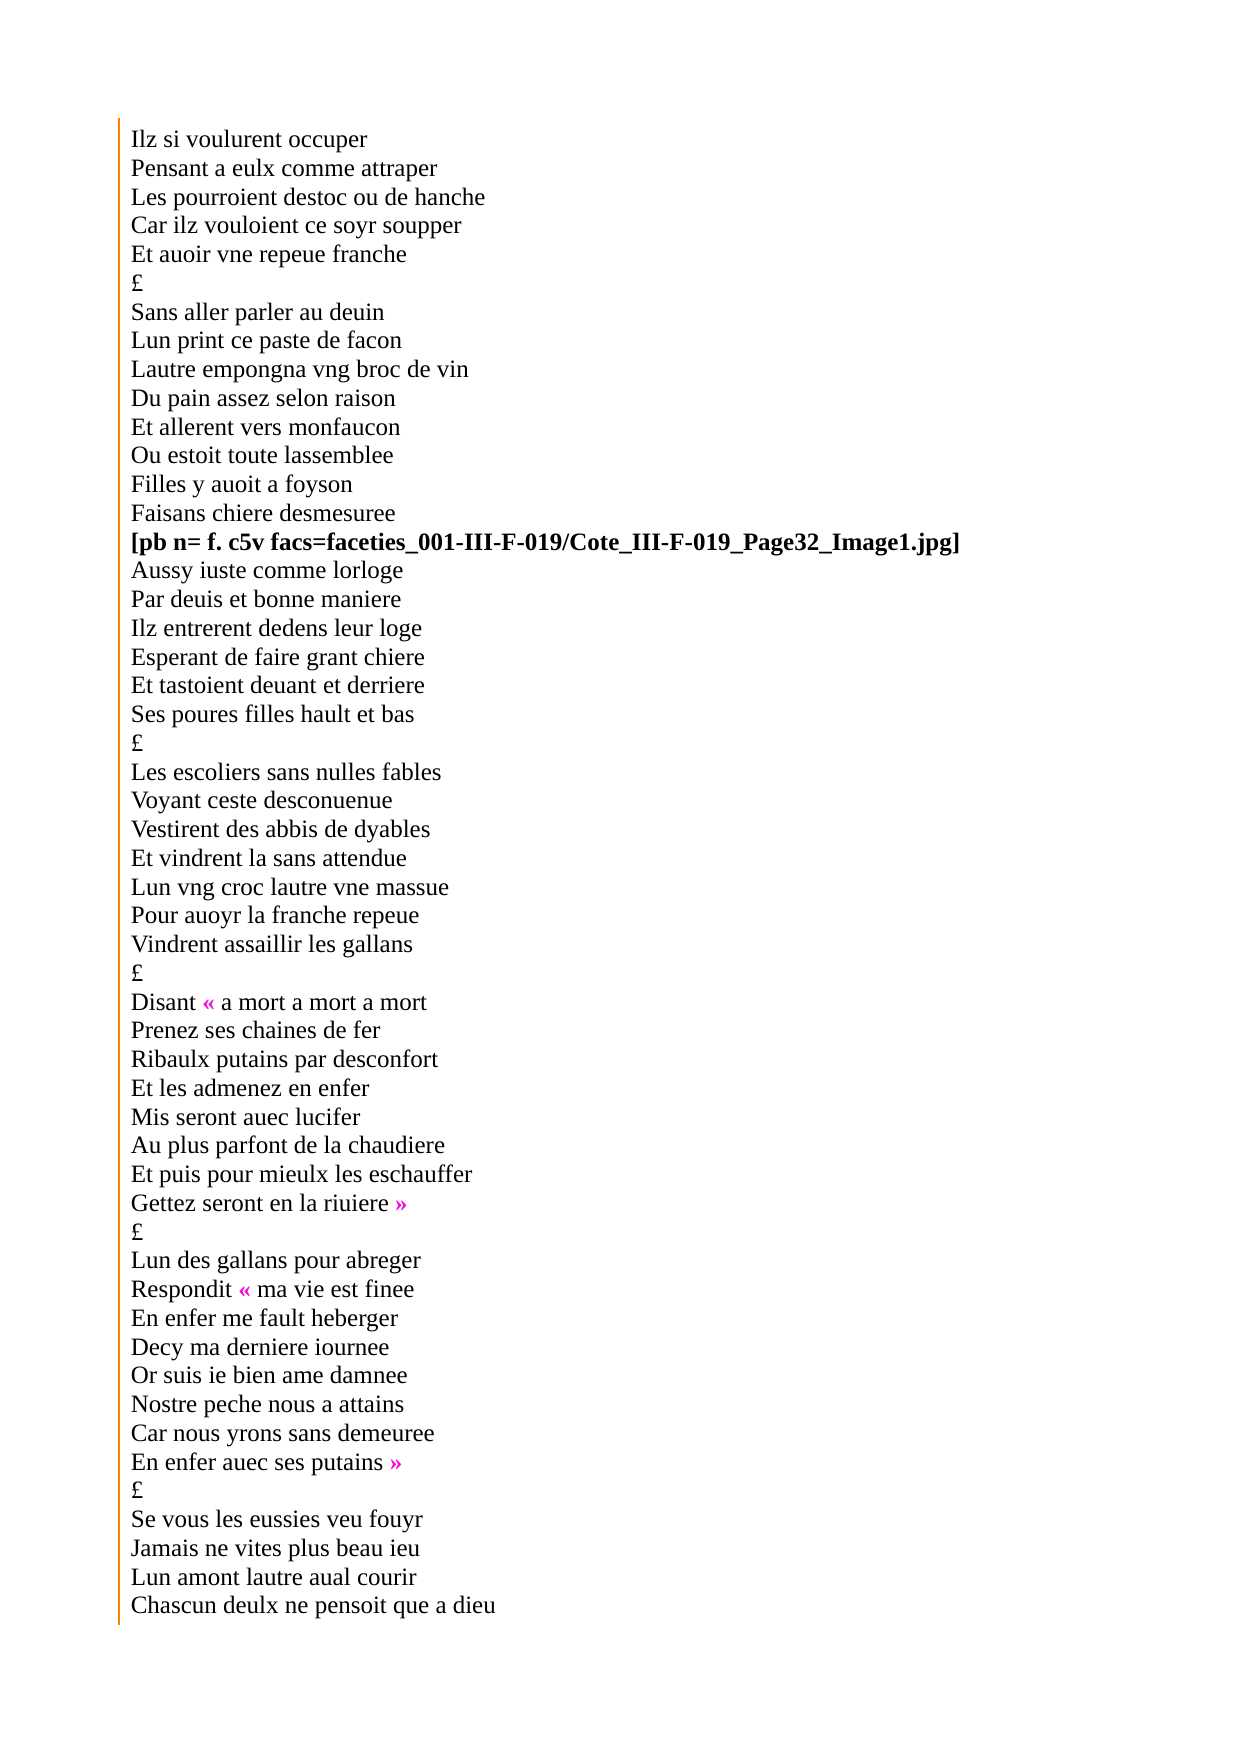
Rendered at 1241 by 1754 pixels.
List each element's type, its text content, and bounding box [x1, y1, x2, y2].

text En enfer auec ses putains » [120, 1447, 1122, 1475]
text Lun des gallans pour abreger [120, 1245, 1122, 1274]
text Faisans chiere desmesuree [120, 498, 1122, 527]
text Prenez ses chaines de fer [120, 1015, 1122, 1044]
text Et auoir vne repeue franche [120, 239, 1122, 268]
text Ilz entrerent dedens leur loge [120, 613, 1122, 642]
text £ [120, 268, 1122, 297]
text Ses poures filles hault et bas [120, 699, 1122, 728]
text Du pain assez selon raison [120, 383, 1122, 412]
text [pb n= f. c5v facs=faceties_001-III-F-019/Cote_III-F-019_Page32_Image1.jpg] [120, 527, 1122, 555]
text Filles y auoit a foyson [120, 469, 1122, 498]
text Se vous les eussies veu fouyr [120, 1504, 1122, 1533]
text Voyant ceste desconuenue [120, 785, 1122, 814]
text Lun print ce paste de facon [120, 325, 1122, 354]
text Au plus parfont de la chaudiere [120, 1130, 1122, 1159]
text Pour auoyr la franche repeue [120, 900, 1122, 929]
text Lun vng croc lautre vne massue [120, 872, 1122, 900]
text Ribaulx putains par desconfort [120, 1044, 1122, 1073]
text Lautre empongna vng broc de vin [120, 354, 1122, 383]
text En enfer me fault heberger [120, 1303, 1122, 1332]
text Ou estoit toute lassemblee [120, 440, 1122, 469]
text Pensant a eulx comme attraper [120, 153, 1122, 182]
text Esperant de faire grant chiere [120, 642, 1122, 670]
text Nostre peche nous a attains [120, 1389, 1122, 1418]
text Par deuis et bonne maniere [120, 584, 1122, 613]
text Sans aller parler au deuin [120, 297, 1122, 325]
text Respondit « ma vie est finee [120, 1274, 1122, 1303]
text £ [120, 1475, 1122, 1504]
text Vindrent assaillir les gallans [120, 929, 1122, 958]
text Or suis ie bien ame damnee [120, 1360, 1122, 1389]
text Et vindrent la sans attendue [120, 843, 1122, 872]
text £ [120, 728, 1122, 757]
text Aussy iuste comme lorloge [120, 555, 1122, 584]
text Disant « a mort a mort a mort [120, 987, 1122, 1015]
text Vestirent des abbis de dyables [120, 814, 1122, 843]
text Et puis pour mieulx les eschauffer [120, 1159, 1122, 1188]
text Et les admenez en enfer [120, 1073, 1122, 1102]
text Car nous yrons sans demeuree [120, 1418, 1122, 1447]
text Decy ma derniere iournee [120, 1332, 1122, 1360]
text Et tastoient deuant et derriere [120, 670, 1122, 699]
text Jamais ne vites plus beau ieu [120, 1533, 1122, 1562]
text Lun amont lautre aual courir [120, 1562, 1122, 1590]
text Chascun deulx ne pensoit que a dieu [120, 1590, 1122, 1625]
text Les escoliers sans nulles fables [120, 757, 1122, 785]
text £ [120, 958, 1122, 987]
text Gettez seront en la riuiere » [120, 1188, 1122, 1217]
text Les pourroient destoc ou de hanche [120, 182, 1122, 210]
text Mis seront auec lucifer [120, 1102, 1122, 1130]
text Et allerent vers monfaucon [120, 412, 1122, 440]
text £ [120, 1217, 1122, 1245]
text Car ilz vouloient ce soyr soupper [120, 210, 1122, 239]
text Ilz si voulurent occuper [120, 118, 1122, 153]
